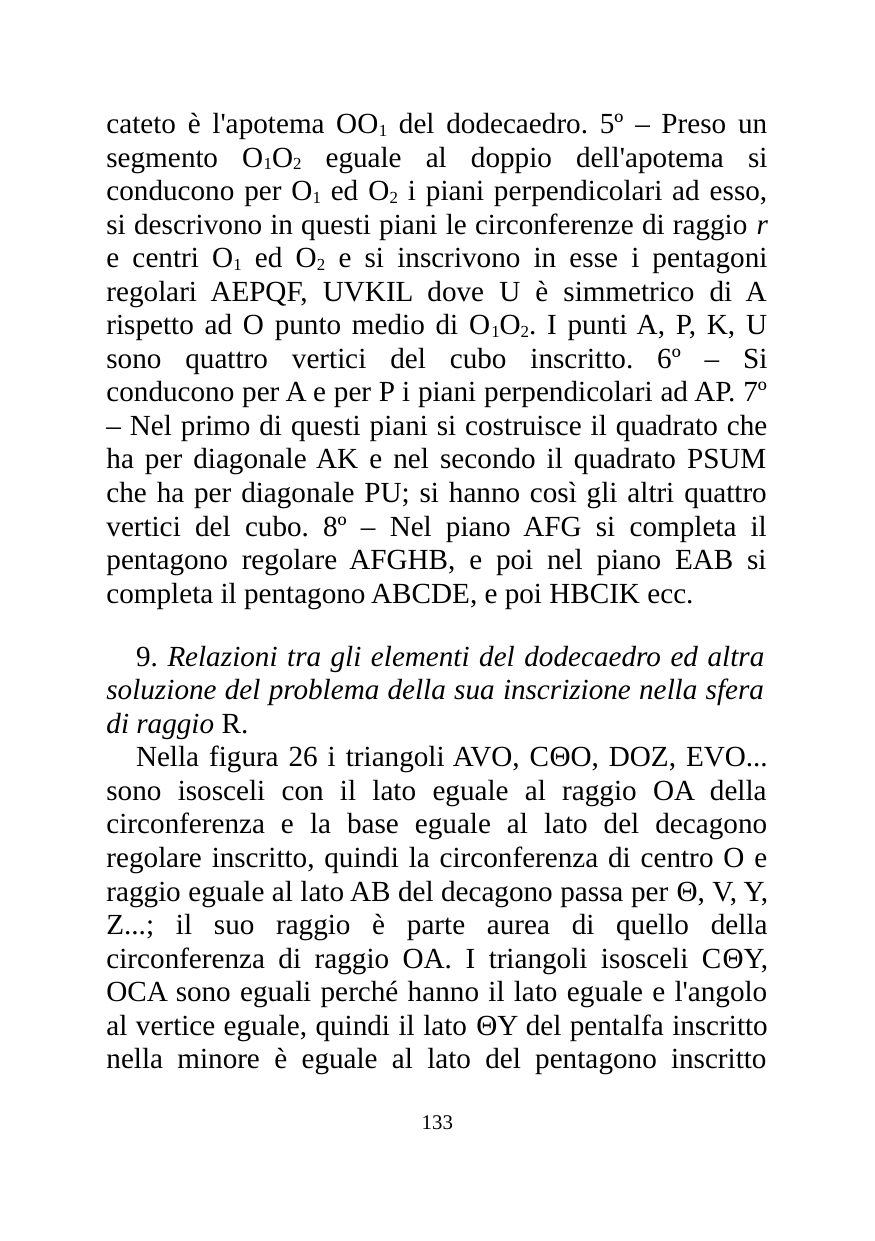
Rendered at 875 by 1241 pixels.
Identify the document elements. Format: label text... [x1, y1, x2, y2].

text 9. Relazioni tra gli elementi del dodecaedro ed altra soluzione del problema della sua inscrizione nella sfera di raggio R. [106, 639, 768, 739]
text Nella figura 26 i triangoli AVO, CΘO, DOZ, EVO... sono isosceli con il lato eguale al raggio OA della circonferenza e la base eguale al lato del decagono regolare inscritto, quindi la circonferenza di centro O e raggio eguale al lato AB del decagono passa per Θ, V, Y, Z...; il suo raggio è parte aurea di quello della circonferenza di raggio OA. I triangoli isosceli CΘY, OCA sono eguali perché hanno il lato eguale e l'angolo al vertice eguale, quindi il lato ΘY del pentalfa inscritto nella minore è eguale al lato del pentagono inscritto [106, 739, 768, 1075]
text cateto è l'apotema OO1 del dodecaedro. 5º – Preso un segmento O1O2 eguale al doppio dell'apotema si conducono per O1 ed O2 i piani perpendicolari ad esso, si descrivono in questi piani le circonferenze di raggio r e centri O1 ed O2 e si inscrivono in esse i pentagoni regolari AEPQF, UVKIL dove U è simmetrico di A rispetto ad O punto medio di O1O2. I punti A, P, K, U sono quattro vertici del cubo inscritto. 6º – Si conducono per A e per P i piani perpendicolari ad AP. 7º – Nel primo di questi piani si costruisce il quadrato che ha per diagonale AK e nel secondo il quadrato PSUM che ha per diagonale PU; si hanno così gli altri quattro vertici del cubo. 8º – Nel piano AFG si completa il pentagono regolare AFGHB, e poi nel piano EAB si completa il pentagono ABCDE, e poi HBCIK ecc. [106, 106, 768, 609]
